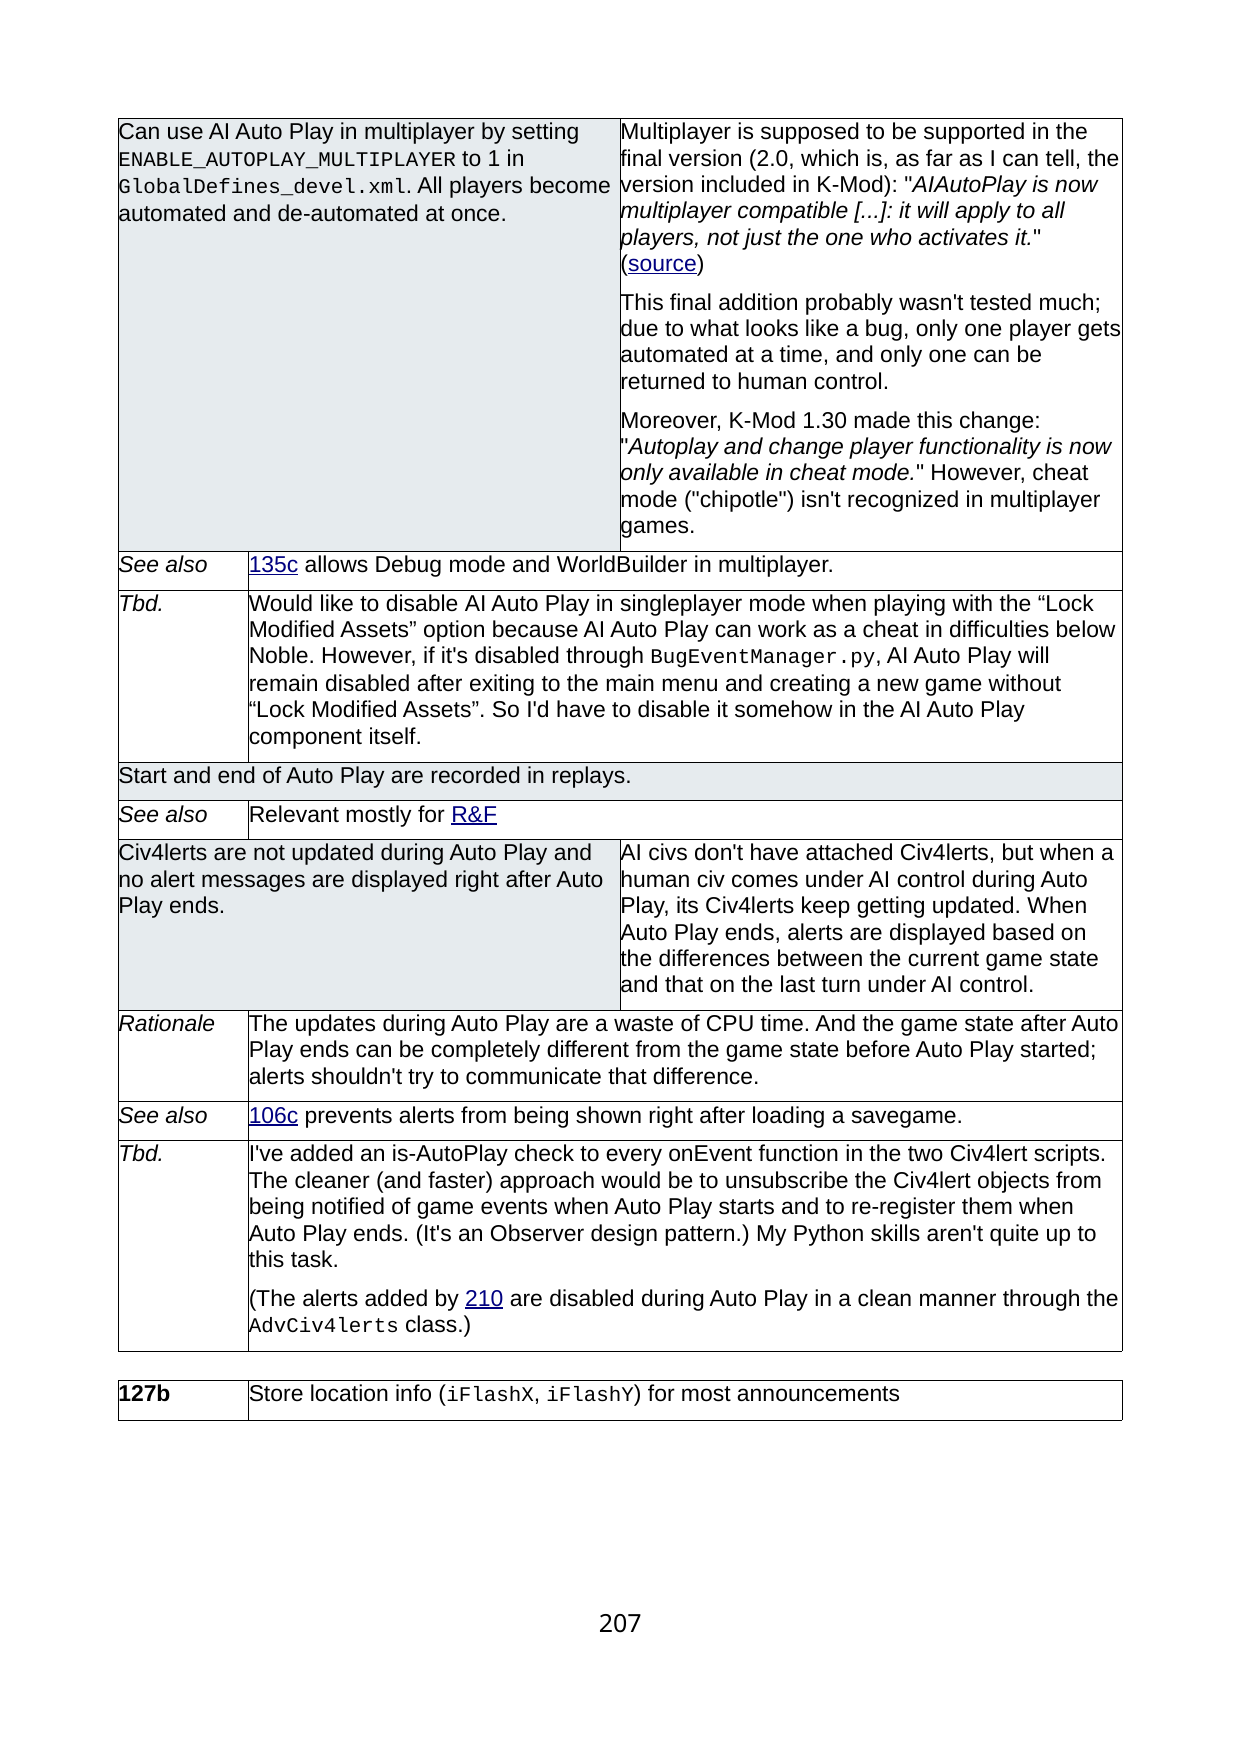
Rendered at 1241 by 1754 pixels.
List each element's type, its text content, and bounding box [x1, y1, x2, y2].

table_cell 135c allows Debug mode and WorldBuilder in multiplayer. [249, 552, 1122, 589]
table_cell Multiplayer is supposed to be supported in the final version (2.0, which is, as far as I can tell, the version included in K-Mod): "AIAutoPlay is now multiplayer compatible [...]: it will apply to all players, not just the one who activates it." (source) This final addition probably wasn't tested much; due to what looks like a bug, only one player gets automated at a time, and only one can be returned to human control. Moreover, K-Mod 1.30 made this change: "Autoplay and change player functionality is now only available in cheat mode." However, cheat mode ("chipotle") isn't recognized in multiplayer games. [621, 119, 1122, 551]
table_cell Rationale [119, 1011, 248, 1101]
table_cell 106c prevents alerts from being shown right after loading a savegame. [249, 1102, 1122, 1140]
table_cell Relevant mostly for R&F [249, 801, 1122, 839]
table_cell See also [119, 801, 248, 839]
table_cell Start and end of Auto Play are recorded in replays. [119, 763, 1122, 800]
table_cell See also [119, 552, 248, 589]
table_header 127b [119, 1381, 248, 1420]
table_cell Would like to disable AI Auto Play in singleplayer mode when playing with the “Lock Modified Assets” option because AI Auto Play can work as a cheat in difficulties below Noble. However, if it's disabled through BugEventManager.py, AI Auto Play will remain disabled after exiting to the main menu and creating a new game without “Lock Modified Assets”. So I'd have to disable it somehow in the AI Auto Play component itself. [249, 591, 1122, 762]
table_cell Tbd. [119, 1141, 248, 1351]
table_cell I've added an is-AutoPlay check to every onEvent function in the two Civ4lert scripts. The cleaner (and faster) approach would be to unsubscribe the Civ4lert objects from being notified of game events when Auto Play starts and to re-register them when Auto Play ends. (It's an Observer design pattern.) My Python skills aren't quite up to this task. (The alerts added by 210 are disabled during Auto Play in a clean manner through the AdvCiv4lerts class.) [249, 1141, 1122, 1351]
table_cell Can use AI Auto Play in multiplayer by setting ENABLE_AUTOPLAY_MULTIPLAYER to 1 in GlobalDefines_devel.xml. All players become automated and de-automated at once. [119, 119, 620, 551]
table_cell The updates during Auto Play are a waste of CPU time. And the game state after Auto Play ends can be completely different from the game state before Auto Play started; alerts shouldn't try to communicate that difference. [249, 1011, 1122, 1101]
table_cell AI civs don't have attached Civ4lerts, but when a human civ comes under AI control during Auto Play, its Civ4lerts keep getting updated. When Auto Play ends, alerts are displayed based on the differences between the current game state and that on the last turn under AI control. [621, 840, 1122, 1010]
table_cell Civ4lerts are not updated during Auto Play and no alert messages are displayed right after Auto Play ends. [119, 840, 620, 1010]
table_cell Tbd. [119, 591, 248, 762]
table_header Store location info (iFlashX, iFlashY) for most announcements [249, 1381, 1122, 1420]
table_cell See also [119, 1102, 248, 1140]
